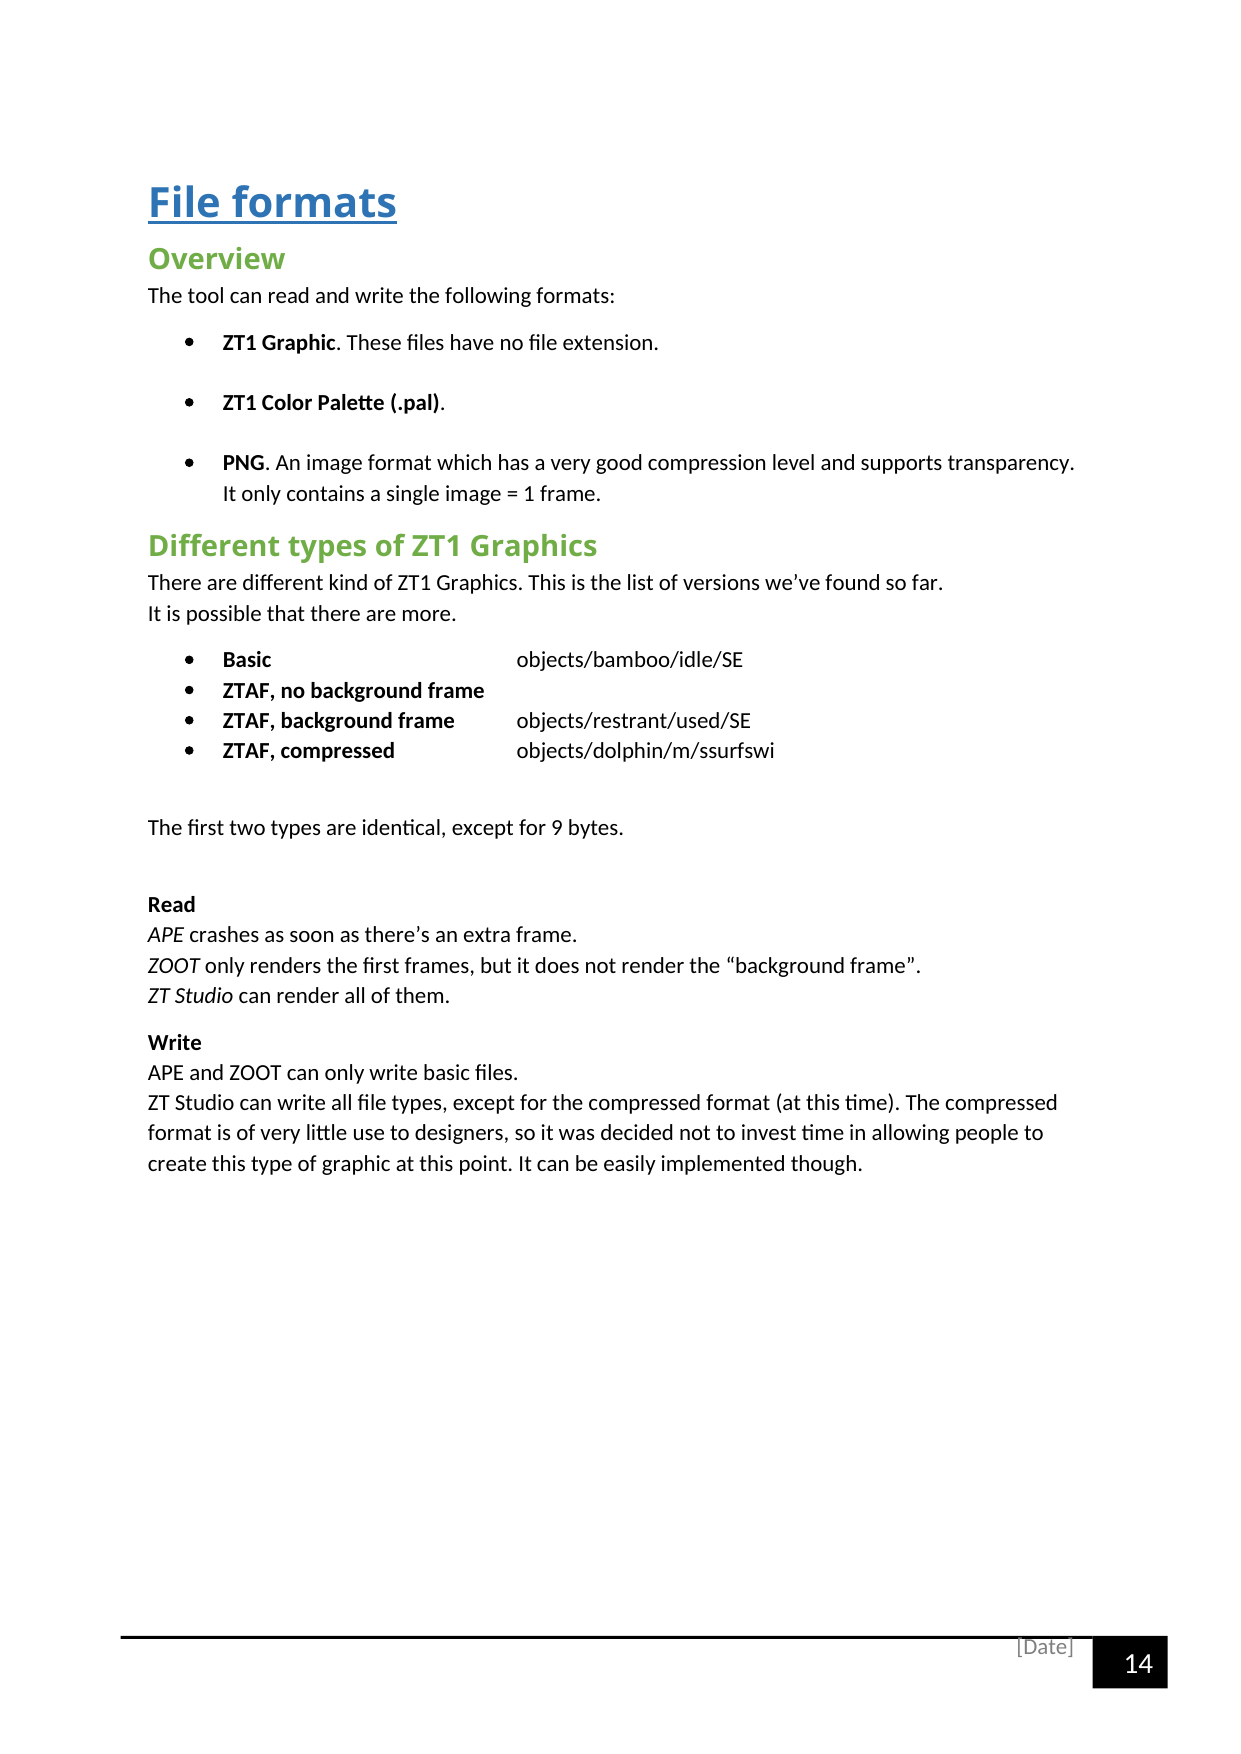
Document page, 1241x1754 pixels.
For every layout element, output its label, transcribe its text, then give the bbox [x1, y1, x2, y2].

text The first two types are identical, except for 9 bytes. [148, 813, 1093, 841]
list ZT1 Color Palette (.pal). [185, 388, 1093, 446]
subtitle File formats [148, 173, 1093, 229]
list PNG. An image format which has a very good compression level and supports transparency. It only contains a single image = 1 frame. [185, 448, 1093, 507]
list ZTAF, background frame objects/restrant/used/SE [185, 706, 1093, 734]
text Write APE and ZOOT can only write basic files. ZT Studio can write all file types, except for the compressed format (at this time). The compressed format is of very little use to designers, so it was decided not to invest time in allowing people to create this type of graphic at this point. It can be easily implemented though. [148, 1028, 1093, 1207]
list ZT1 Graphic. These files have no file extension. [185, 328, 1093, 386]
subtitle Different types of ZT1 Graphics [148, 526, 1093, 565]
list ZTAF, compressed objects/dolphin/m/ssurfswi [185, 736, 1093, 794]
list Basic objects/bamboo/idle/SE [185, 646, 1093, 673]
text The tool can read and write the following formats: [148, 281, 1093, 309]
text There are different kind of ZT1 Graphics. This is the list of versions we’ve found so far. It is possible that there are more. [148, 568, 1093, 627]
list ZTAF, no background frame [185, 676, 1093, 704]
subtitle Overview [148, 238, 1093, 278]
text Read APE crashes as soon as there’s an extra frame. ZOOT only renders the first frames, but it does not render the “background frame”. ZT Studio can render all of them. [148, 860, 1093, 1009]
